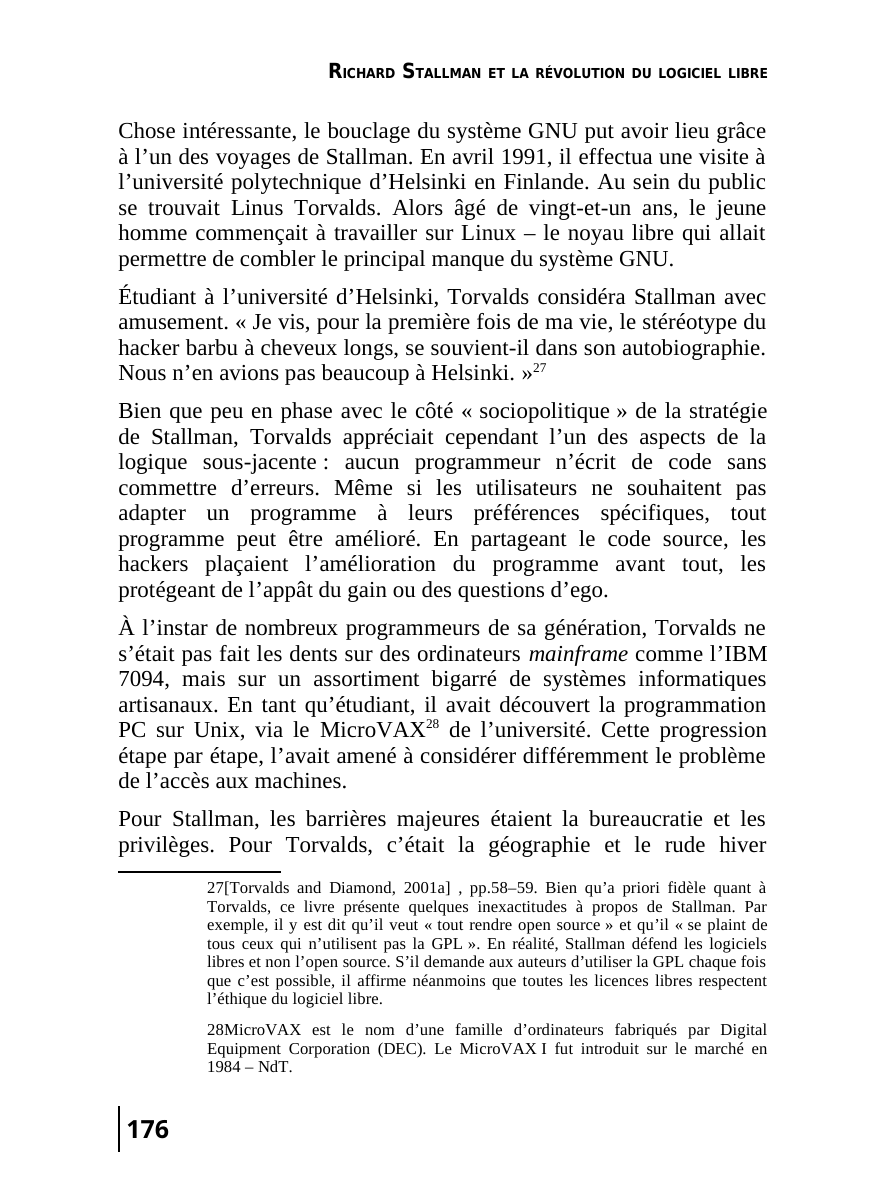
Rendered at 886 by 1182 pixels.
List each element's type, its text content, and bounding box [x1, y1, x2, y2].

text Pour Stallman, les barrières majeures étaient la bureaucratie et les privilèges. Pour Torvalds, c’était la géographie et le rude hiver [118, 806, 768, 857]
text MicroVAX est le nom d’une famille d’ordinateurs fabriqués par Digital Equipment Corporation (DEC). Le MicroVAX I fut introduit sur le marché en 1984 – NdT. [207, 1021, 768, 1076]
text [Torvalds and Diamond, 2001a] , pp.58–59. Bien qu’a priori fidèle quant à Torvalds, ce livre présente quelques inexactitudes à propos de Stallman. Par exemple, il y est dit qu’il veut « tout rendre open source » et qu’il « se plaint de tous ceux qui n’utilisent pas la GPL ». En réalité, Stallman défend les logiciels libres et non l’open source. S’il demande aux auteurs d’utiliser la GPL chaque fois que c’est possible, il affirme néanmoins que toutes les licences libres respectent l’éthique du logiciel libre. [207, 878, 768, 1008]
text Chose intéressante, le bouclage du système GNU put avoir lieu grâce à l’un des voyages de Stallman. En avril 1991, il effectua une visite à l’université polytechnique d’Helsinki en Finlande. Au sein du public se trouvait Linus Torvalds. Alors âgé de vingt-et-un ans, le jeune homme commençait à travailler sur Linux – le noyau libre qui allait permettre de combler le principal manque du système GNU. [118, 118, 768, 271]
text Étudiant à l’université d’Helsinki, Torvalds considéra Stallman avec amusement. « Je vis, pour la première fois de ma vie, le stéréotype du hacker barbu à cheveux longs, se souvient-il dans son autobiographie. Nous n’en avions pas beaucoup à Helsinki. » [118, 284, 768, 386]
text Bien que peu en phase avec le côté « sociopolitique » de la stratégie de Stallman, Torvalds appréciait cependant l’un des aspects de la logique sous-jacente : aucun programmeur n’écrit de code sans commettre d’erreurs. Même si les utilisateurs ne souhaitent pas adapter un programme à leurs préférences spécifiques, tout programme peut être amélioré. En partageant le code source, les hackers plaçaient l’amélioration du programme avant tout, les protégeant de l’appât du gain ou des questions d’ego. [118, 398, 768, 602]
text À l’instar de nombreux programmeurs de sa génération, Torvalds ne s’était pas fait les dents sur des ordinateurs mainframe comme l’IBM 7094, mais sur un assortiment bigarré de systèmes informatiques artisanaux. En tant qu’étudiant, il avait découvert la programmation PC sur Unix, via le MicroVAX de l’université. Cette progression étape par étape, l’avait amené à considérer différemment le problème de l’accès aux machines. [118, 615, 768, 793]
